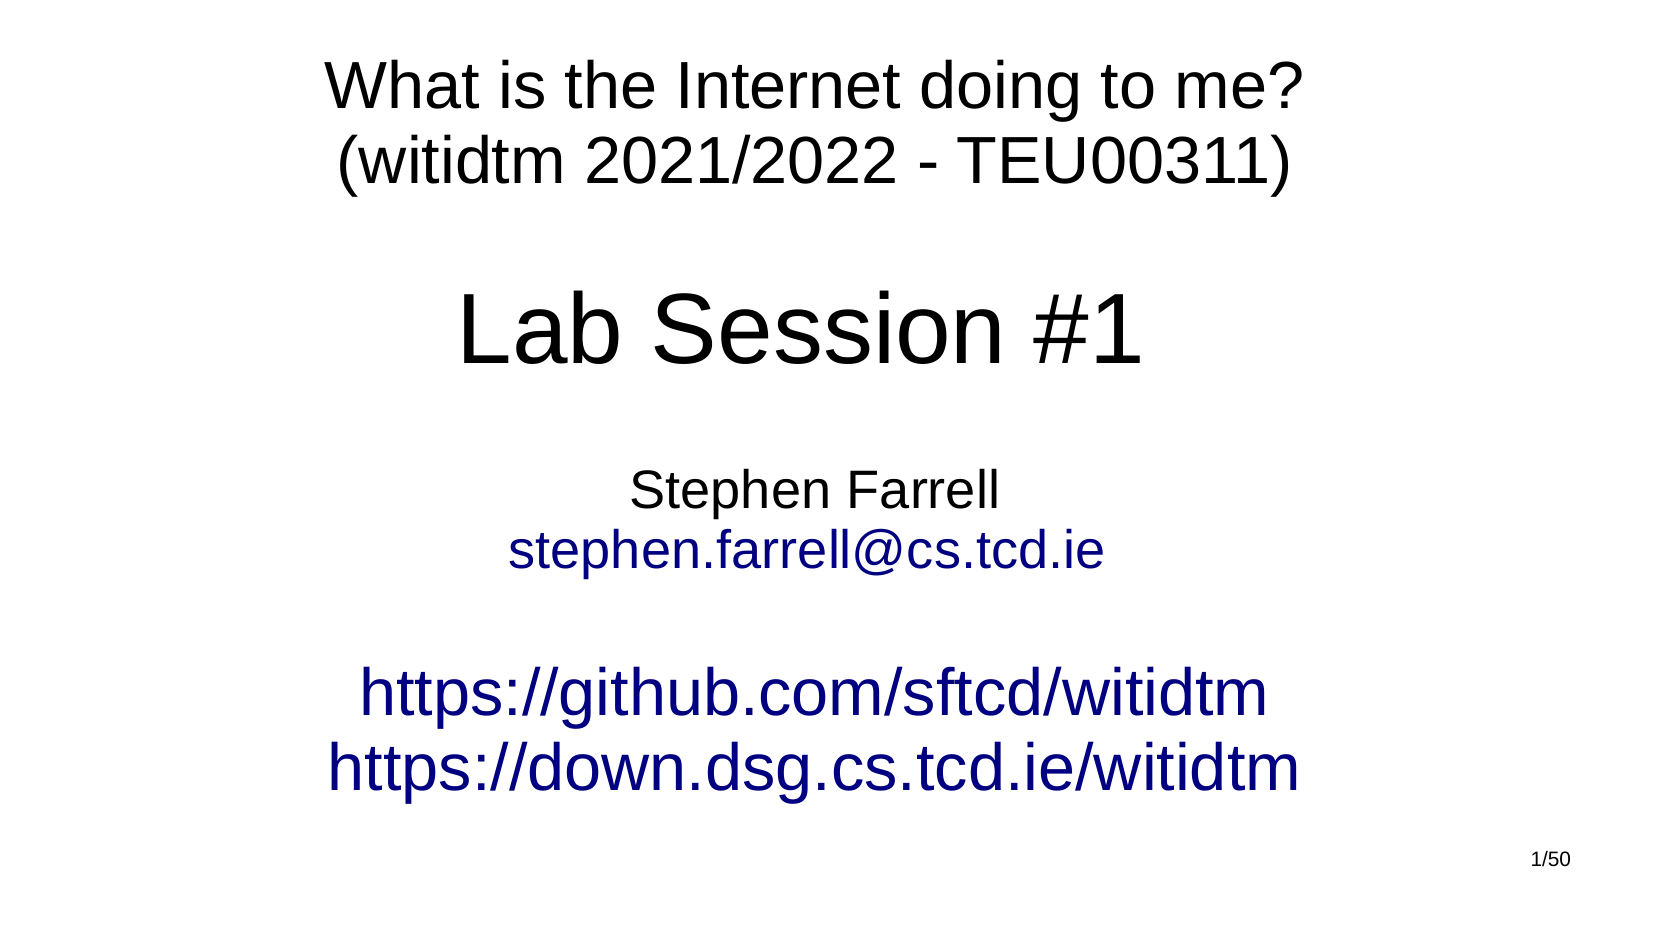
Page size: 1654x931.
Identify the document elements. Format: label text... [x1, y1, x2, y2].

subtitle What is the Internet doing to me? (witidtm 2021/2022 - TEU00311) Lab Session #1 Stephen Farrell stephen.farrell@cs.tcd.ie https://github.com/sftcd/witidtm https://down.dsg.cs.tcd.ie/witidtm [70, 48, 1559, 922]
